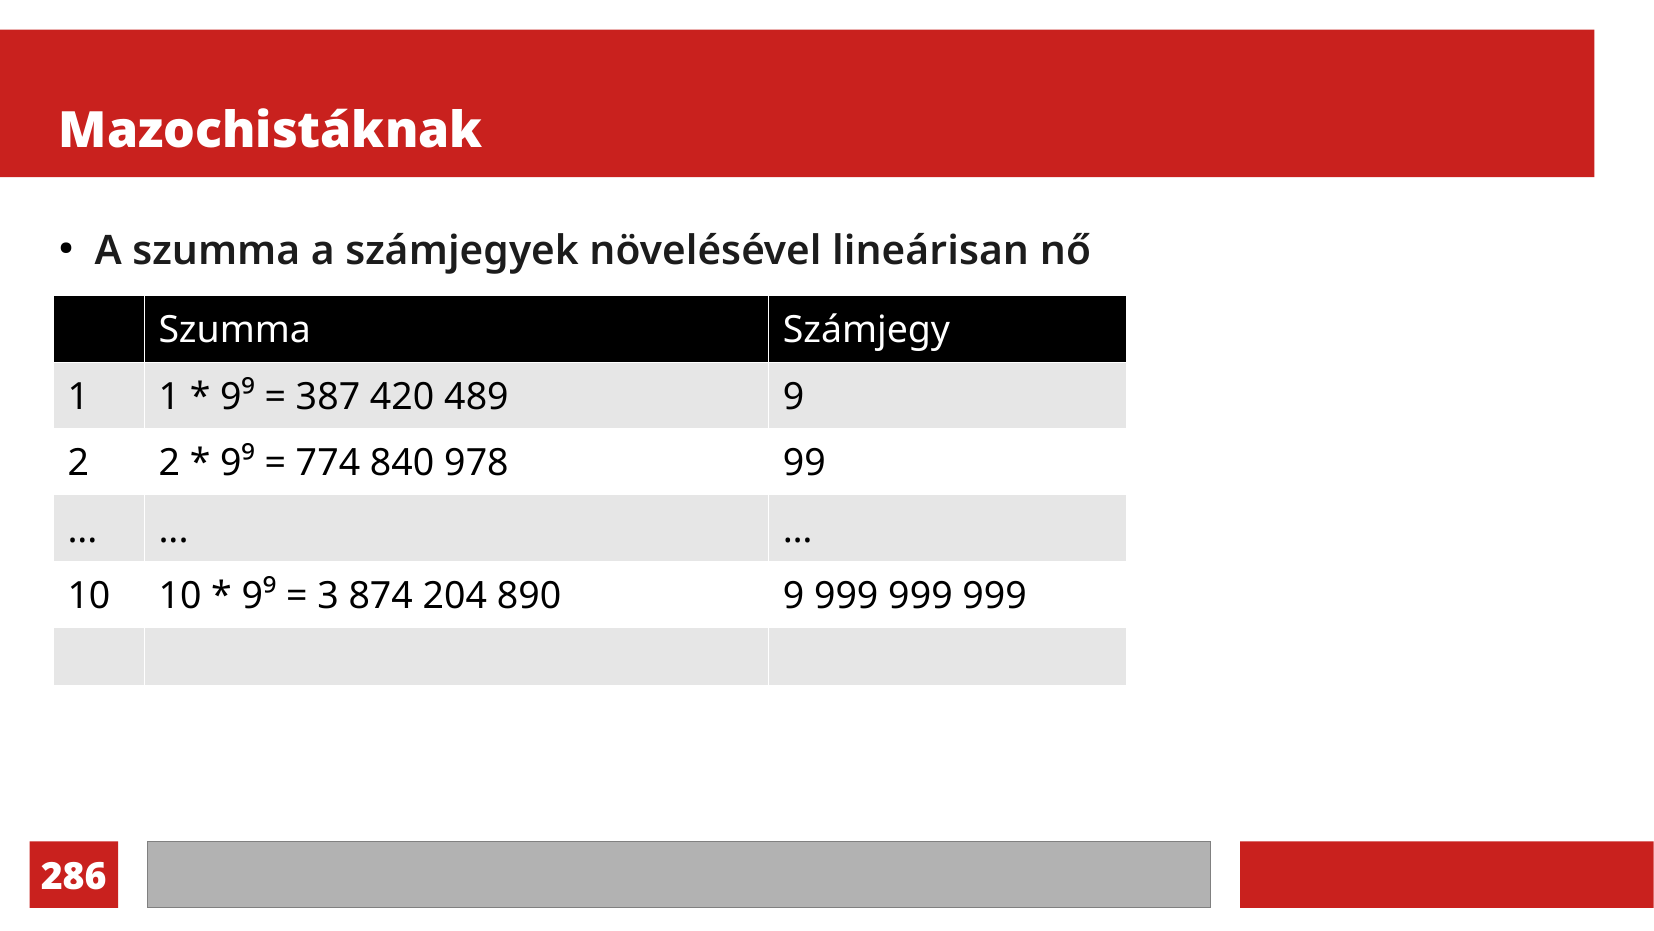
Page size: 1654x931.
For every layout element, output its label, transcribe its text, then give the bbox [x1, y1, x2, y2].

table_cell 9 [769, 363, 1126, 428]
table_cell 2 * 9⁹ = 774 840 978 [145, 429, 768, 494]
table_cell 10 * 9⁹ = 3 874 204 890 [145, 562, 768, 627]
table_cell 9 999 999 999 [769, 562, 1126, 627]
title Mazochistáknak [59, 44, 1595, 163]
table_cell [145, 628, 768, 685]
table_cell [54, 628, 144, 685]
list A szumma a számjegyek növelésével lineárisan nő [59, 221, 1565, 296]
table_cell ... [145, 495, 768, 561]
table_cell 10 [54, 562, 144, 627]
table_header Számjegy [769, 296, 1126, 362]
table_cell [769, 628, 1126, 685]
table_cell 2 [54, 429, 144, 494]
table_cell 99 [769, 429, 1126, 494]
table_cell ... [54, 495, 144, 561]
table_header Szumma [145, 296, 768, 362]
table_cell 1 * 9⁹ = 387 420 489 [145, 363, 768, 428]
table_cell 1 [54, 363, 144, 428]
table_header [54, 296, 144, 362]
table_cell … [769, 495, 1126, 561]
